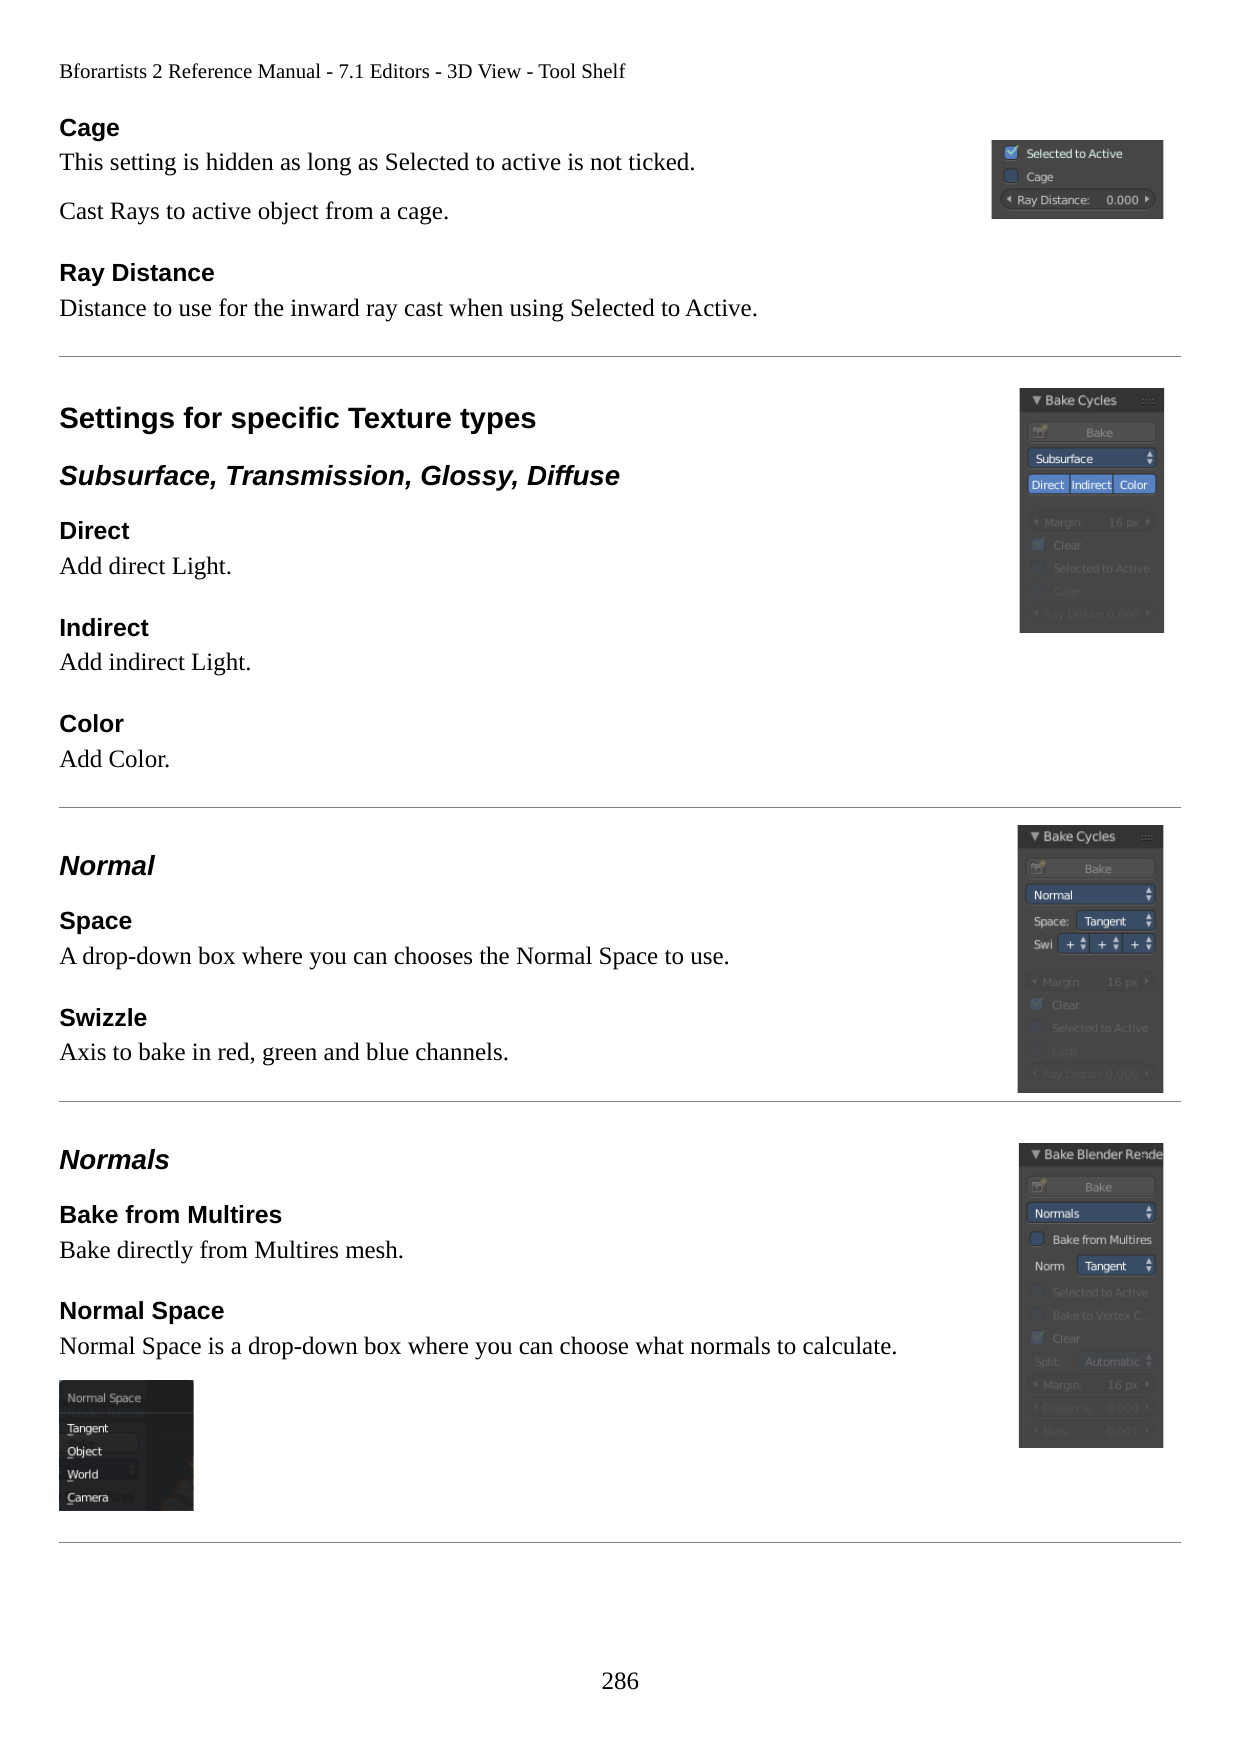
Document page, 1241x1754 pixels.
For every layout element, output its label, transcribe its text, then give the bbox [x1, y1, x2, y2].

text Cast Rays to active object from a cage. [59, 196, 1181, 225]
subtitle Normal Space [59, 1296, 1018, 1325]
subtitle Direct [59, 516, 1019, 545]
picture [1019, 388, 1165, 633]
text This setting is hidden as long as Selected to active is not ticked. [59, 147, 991, 176]
subtitle Swizzle [59, 1003, 1017, 1031]
subtitle [1164, 1003, 1181, 1031]
subtitle [1165, 516, 1181, 545]
picture [991, 140, 1164, 219]
text [1165, 551, 1181, 580]
subtitle [1164, 849, 1181, 881]
text Add indirect Light. [59, 647, 1181, 676]
subtitle Bake from Multires [59, 1200, 1018, 1229]
subtitle Normals [59, 1143, 1018, 1175]
subtitle Normal [59, 849, 1017, 881]
text Distance to use for the inward ray cast when using Selected to Active. [59, 293, 1181, 322]
subtitle [1164, 1296, 1181, 1325]
subtitle [1164, 1143, 1181, 1175]
text Add Color. [59, 744, 1181, 772]
subtitle Space [59, 906, 1017, 935]
subtitle [1164, 1200, 1181, 1229]
subtitle Indirect [59, 613, 1181, 641]
picture [59, 1380, 194, 1511]
subtitle Cage [59, 113, 1181, 141]
text Bake directly from Multires mesh. [59, 1235, 1018, 1264]
subtitle [1164, 906, 1181, 935]
subtitle Settings for specific Texture types [59, 401, 1019, 434]
picture [1018, 1143, 1164, 1448]
subtitle Subsurface, Transmission, Glossy, Diffuse [59, 459, 1019, 491]
text A drop-down box where you can chooses the Normal Space to use. [59, 941, 1017, 970]
text Add direct Light. [59, 551, 1019, 580]
picture [1017, 825, 1164, 1093]
subtitle Color [59, 709, 1181, 737]
text Axis to bake in red, green and blue channels. [59, 1037, 1017, 1066]
subtitle Ray Distance [59, 258, 1181, 287]
text Normal Space is a drop-down box where you can choose what normals to calculate. [59, 1331, 1018, 1360]
